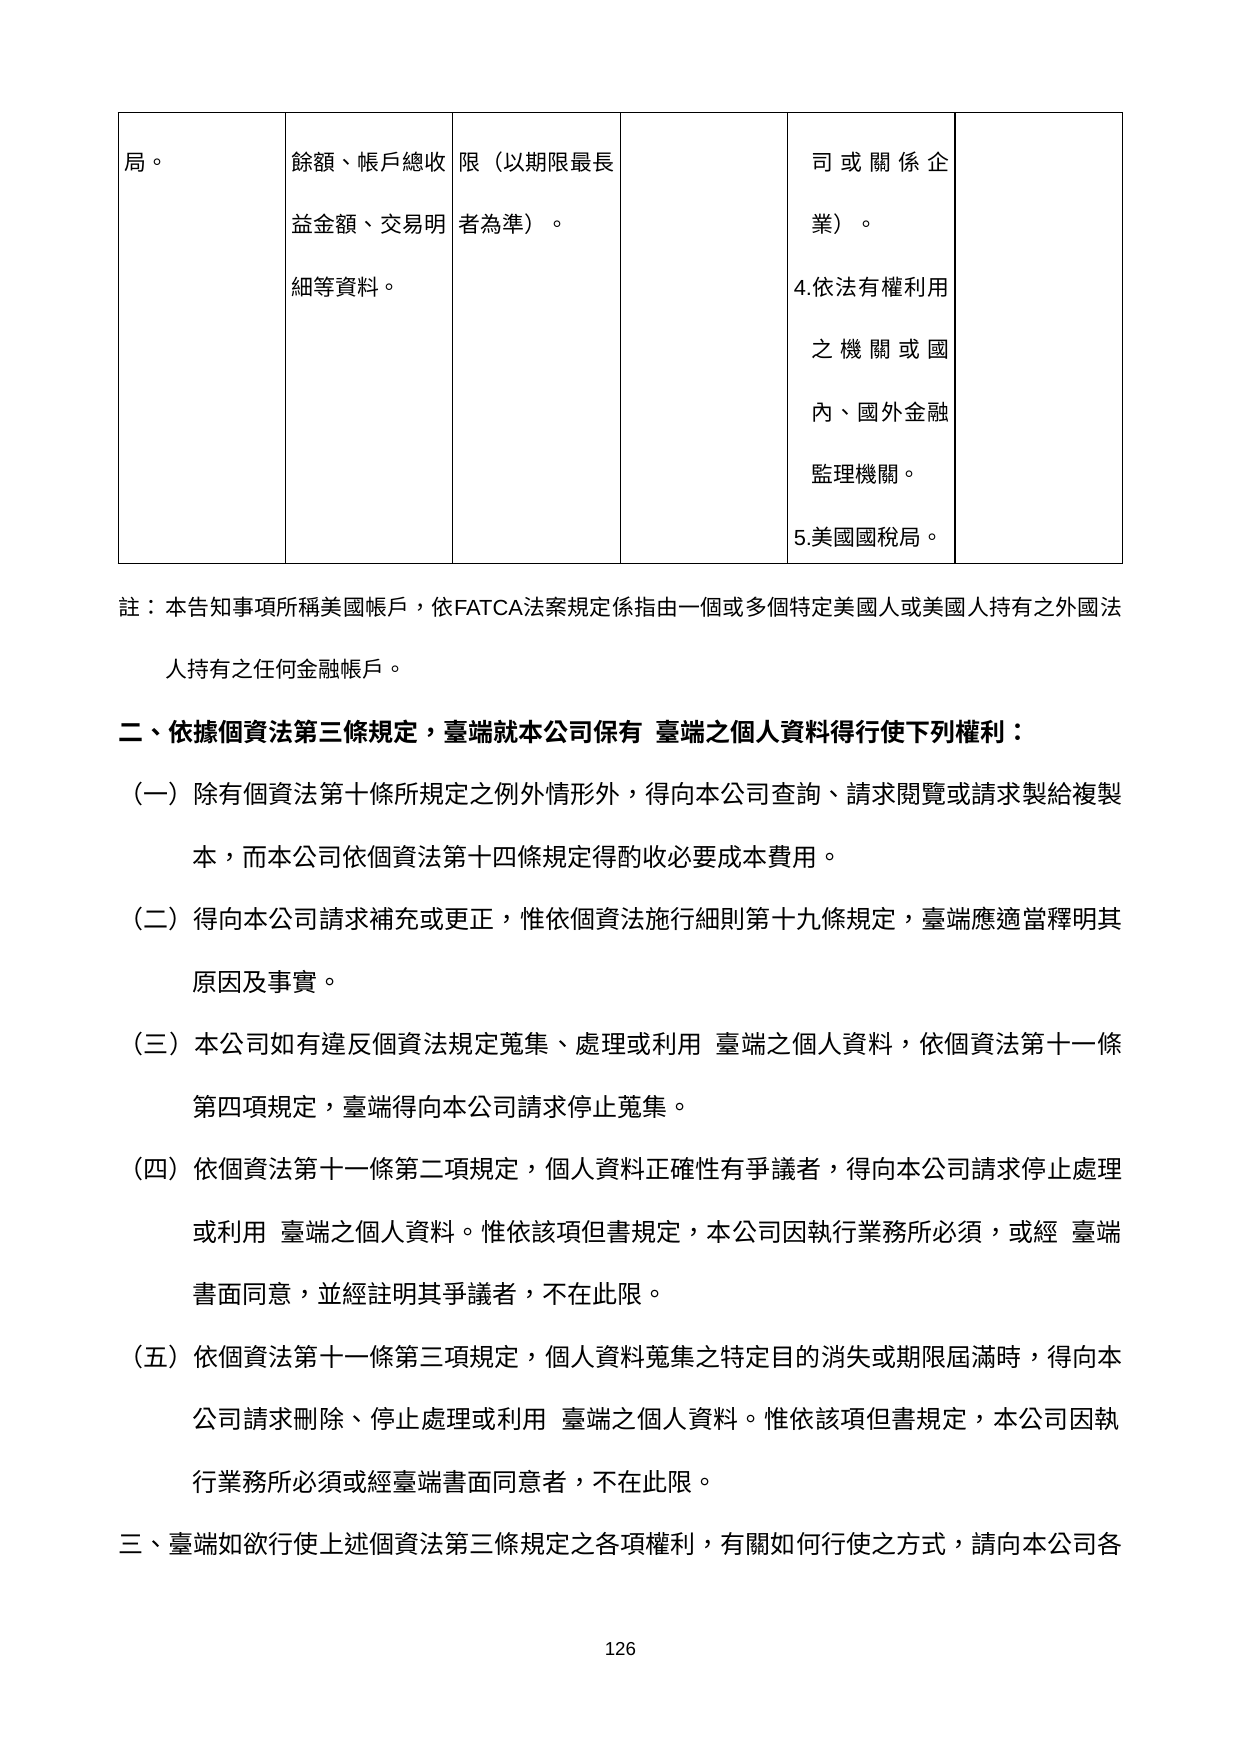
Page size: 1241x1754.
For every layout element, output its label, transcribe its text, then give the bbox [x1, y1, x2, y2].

text （二）得向本公司請求補充或更正，惟依個資法施行細則第十九條規定，臺端應適當釋明其原因及事實。 [118, 876, 1122, 1001]
table_cell [956, 113, 1122, 563]
text （五）依個資法第十一條第三項規定，個人資料蒐集之特定目的消失或期限屆滿時，得向本公司請求刪除、停止處理或利用 臺端之個人資料。惟依該項但書規定，本公司因執行業務所必須或經臺端書面同意者，不在此限。 [118, 1314, 1122, 1501]
table_cell 局。 [119, 113, 285, 563]
table_cell 餘額、帳戶總收益金額、交易明細等資料。 [286, 113, 452, 563]
text 註： 本告知事項所稱美國帳戶，依FATCA法案規定係指由一個或多個特定美國人或美國人持有之外國法人持有之任何金融帳戶。 [118, 564, 1122, 689]
table_cell 司或關係企業）。 4.依法有權利用之機關或國內、國外金融監理機關。 5.美國國稅局。 [788, 113, 954, 563]
text 二、依據個資法第三條規定，臺端就本公司保有 臺端之個人資料得行使下列權利： [118, 689, 1122, 751]
table_cell 限（以期限最長者為準）。 [453, 113, 620, 563]
text （四）依個資法第十一條第二項規定，個人資料正確性有爭議者，得向本公司請求停止處理或利用 臺端之個人資料。惟依該項但書規定，本公司因執行業務所必須，或經 臺端書面同意，並經註明其爭議者，不在此限。 [118, 1126, 1122, 1314]
text （三）本公司如有違反個資法規定蒐集、處理或利用 臺端之個人資料，依個資法第十一條第四項規定，臺端得向本公司請求停止蒐集。 [118, 1001, 1122, 1126]
text （一）除有個資法第十條所規定之例外情形外，得向本公司查詢、請求閱覽或請求製給複製本，而本公司依個資法第十四條規定得酌收必要成本費用。 [118, 751, 1122, 876]
text 三、臺端如欲行使上述個資法第三條規定之各項權利，有關如何行使之方式，請向本公司各 [118, 1501, 1122, 1564]
table_cell [621, 113, 787, 563]
